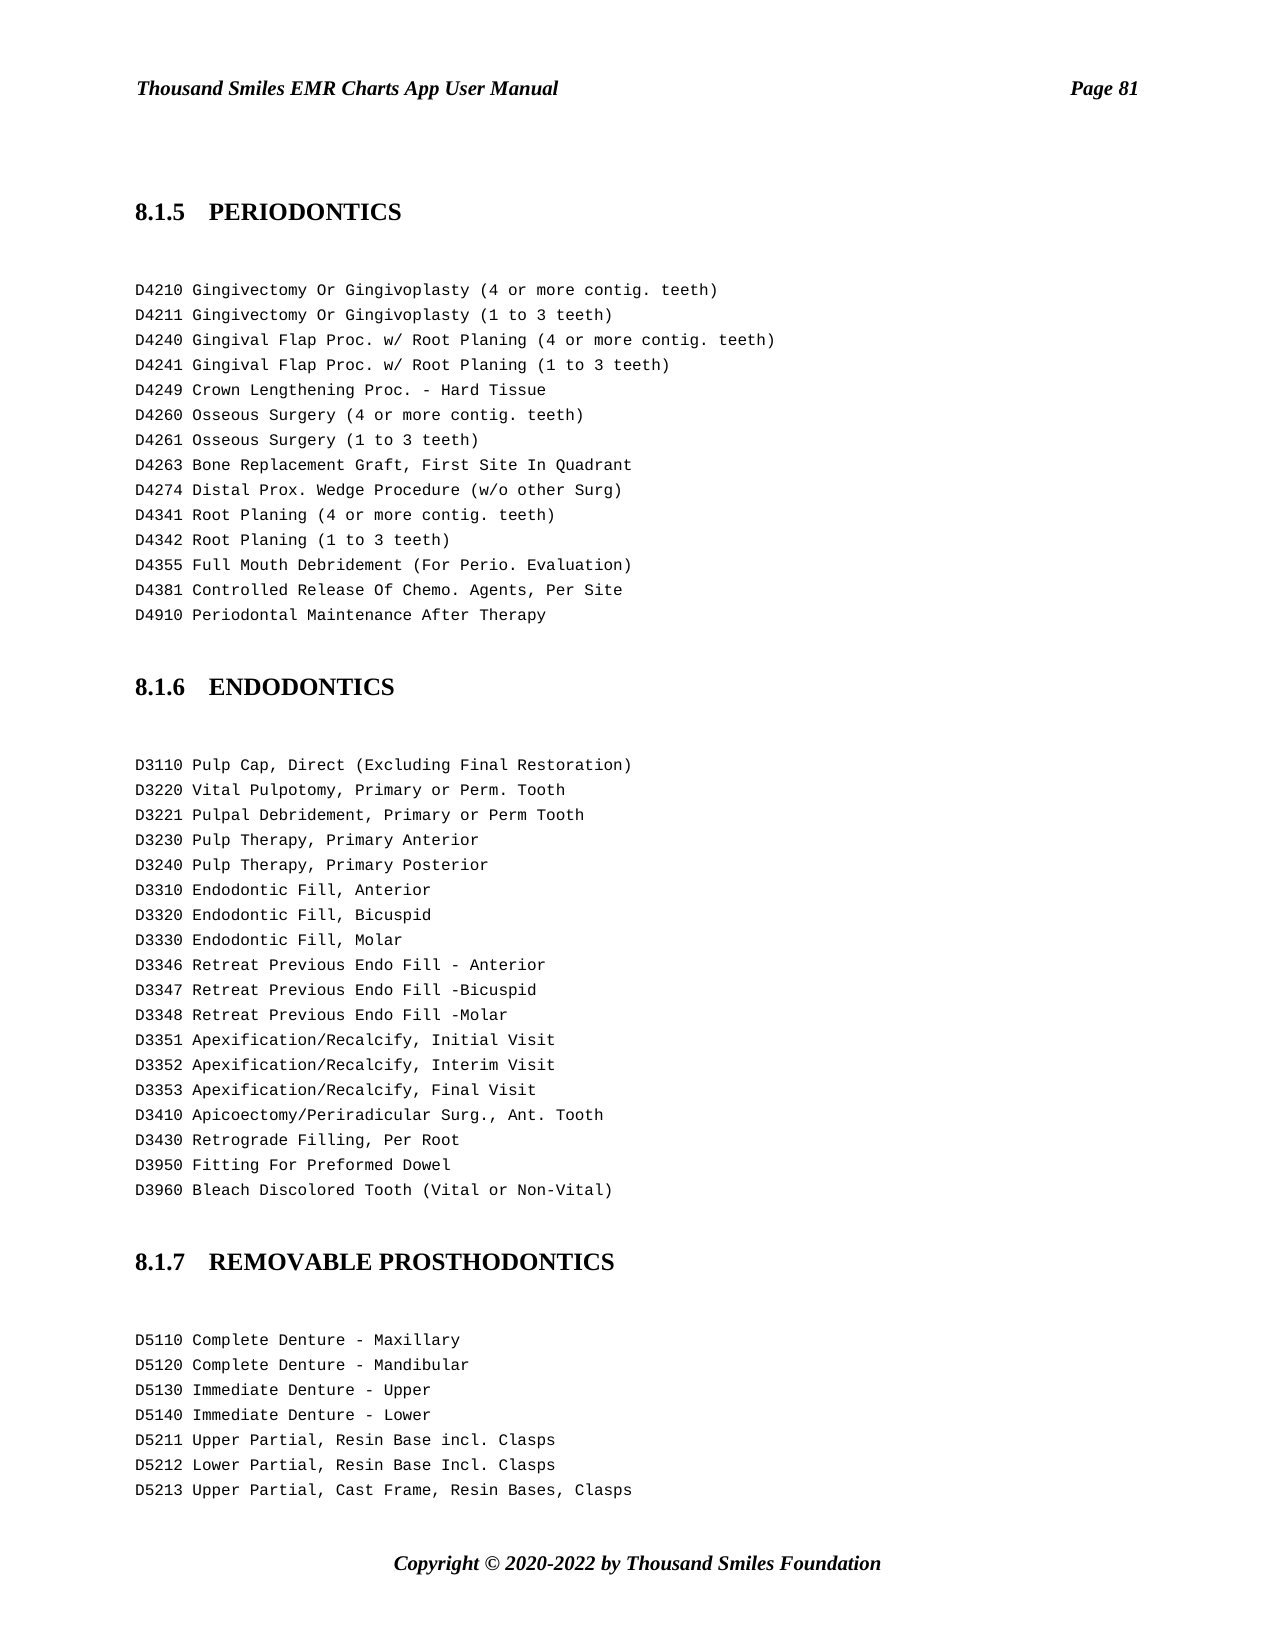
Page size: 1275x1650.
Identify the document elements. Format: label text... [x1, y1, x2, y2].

text D4210 Gingivectomy Or Gingivoplasty (4 or more contig. teeth) [135, 275, 1140, 300]
text D3410 Apicoectomy/Periradicular Surg., Ant. Tooth [135, 1100, 1140, 1125]
text D3430 Retrograde Filling, Per Root [135, 1125, 1140, 1150]
text D3348 Retreat Previous Endo Fill -Molar [135, 1000, 1140, 1025]
text D4241 Gingival Flap Proc. w/ Root Planing (1 to 3 teeth) [135, 350, 1140, 375]
text D3220 Vital Pulpotomy, Primary or Perm. Tooth [135, 775, 1140, 800]
text D4355 Full Mouth Debridement (For Perio. Evaluation) [135, 550, 1140, 575]
text D3320 Endodontic Fill, Bicuspid [135, 900, 1140, 925]
text D3240 Pulp Therapy, Primary Posterior [135, 850, 1140, 875]
text D5140 Immediate Denture - Lower [135, 1400, 1140, 1425]
text D5211 Upper Partial, Resin Base incl. Clasps [135, 1425, 1140, 1450]
text D3353 Apexification/Recalcify, Final Visit [135, 1075, 1140, 1100]
text D4211 Gingivectomy Or Gingivoplasty (1 to 3 teeth) [135, 300, 1140, 325]
text D4910 Periodontal Maintenance After Therapy [135, 600, 1140, 625]
text D4249 Crown Lengthening Proc. - Hard Tissue [135, 375, 1140, 400]
text D3960 Bleach Discolored Tooth (Vital or Non-Vital) [135, 1175, 1140, 1200]
text D4260 Osseous Surgery (4 or more contig. teeth) [135, 400, 1140, 425]
text D4274 Distal Prox. Wedge Procedure (w/o other Surg) [135, 475, 1140, 500]
text D5110 Complete Denture - Maxillary [135, 1325, 1140, 1350]
text D4240 Gingival Flap Proc. w/ Root Planing (4 or more contig. teeth) [135, 325, 1140, 350]
text D3110 Pulp Cap, Direct (Excluding Final Restoration) [135, 750, 1140, 775]
text D4261 Osseous Surgery (1 to 3 teeth) [135, 425, 1140, 450]
text D4341 Root Planing (4 or more contig. teeth) [135, 500, 1140, 525]
text D4342 Root Planing (1 to 3 teeth) [135, 525, 1140, 550]
text D3221 Pulpal Debridement, Primary or Perm Tooth [135, 800, 1140, 825]
text D3950 Fitting For Preformed Dowel [135, 1150, 1140, 1175]
subtitle PERIODONTICS [135, 200, 1140, 225]
text D3347 Retreat Previous Endo Fill -Bicuspid [135, 975, 1140, 1000]
text D3310 Endodontic Fill, Anterior [135, 875, 1140, 900]
text D4263 Bone Replacement Graft, First Site In Quadrant [135, 450, 1140, 475]
text D4381 Controlled Release Of Chemo. Agents, Per Site [135, 575, 1140, 600]
text D3352 Apexification/Recalcify, Interim Visit [135, 1050, 1140, 1075]
text D5130 Immediate Denture - Upper [135, 1375, 1140, 1400]
subtitle REMOVABLE PROSTHODONTICS [135, 1250, 1140, 1275]
text D3351 Apexification/Recalcify, Initial Visit [135, 1025, 1140, 1050]
text D3346 Retreat Previous Endo Fill - Anterior [135, 950, 1140, 975]
text D5213 Upper Partial, Cast Frame, Resin Bases, Clasps [135, 1475, 1140, 1500]
text D5212 Lower Partial, Resin Base Incl. Clasps [135, 1450, 1140, 1475]
subtitle ENDODONTICS [135, 675, 1140, 700]
text D5120 Complete Denture - Mandibular [135, 1350, 1140, 1375]
text D3230 Pulp Therapy, Primary Anterior [135, 825, 1140, 850]
text D3330 Endodontic Fill, Molar [135, 925, 1140, 950]
